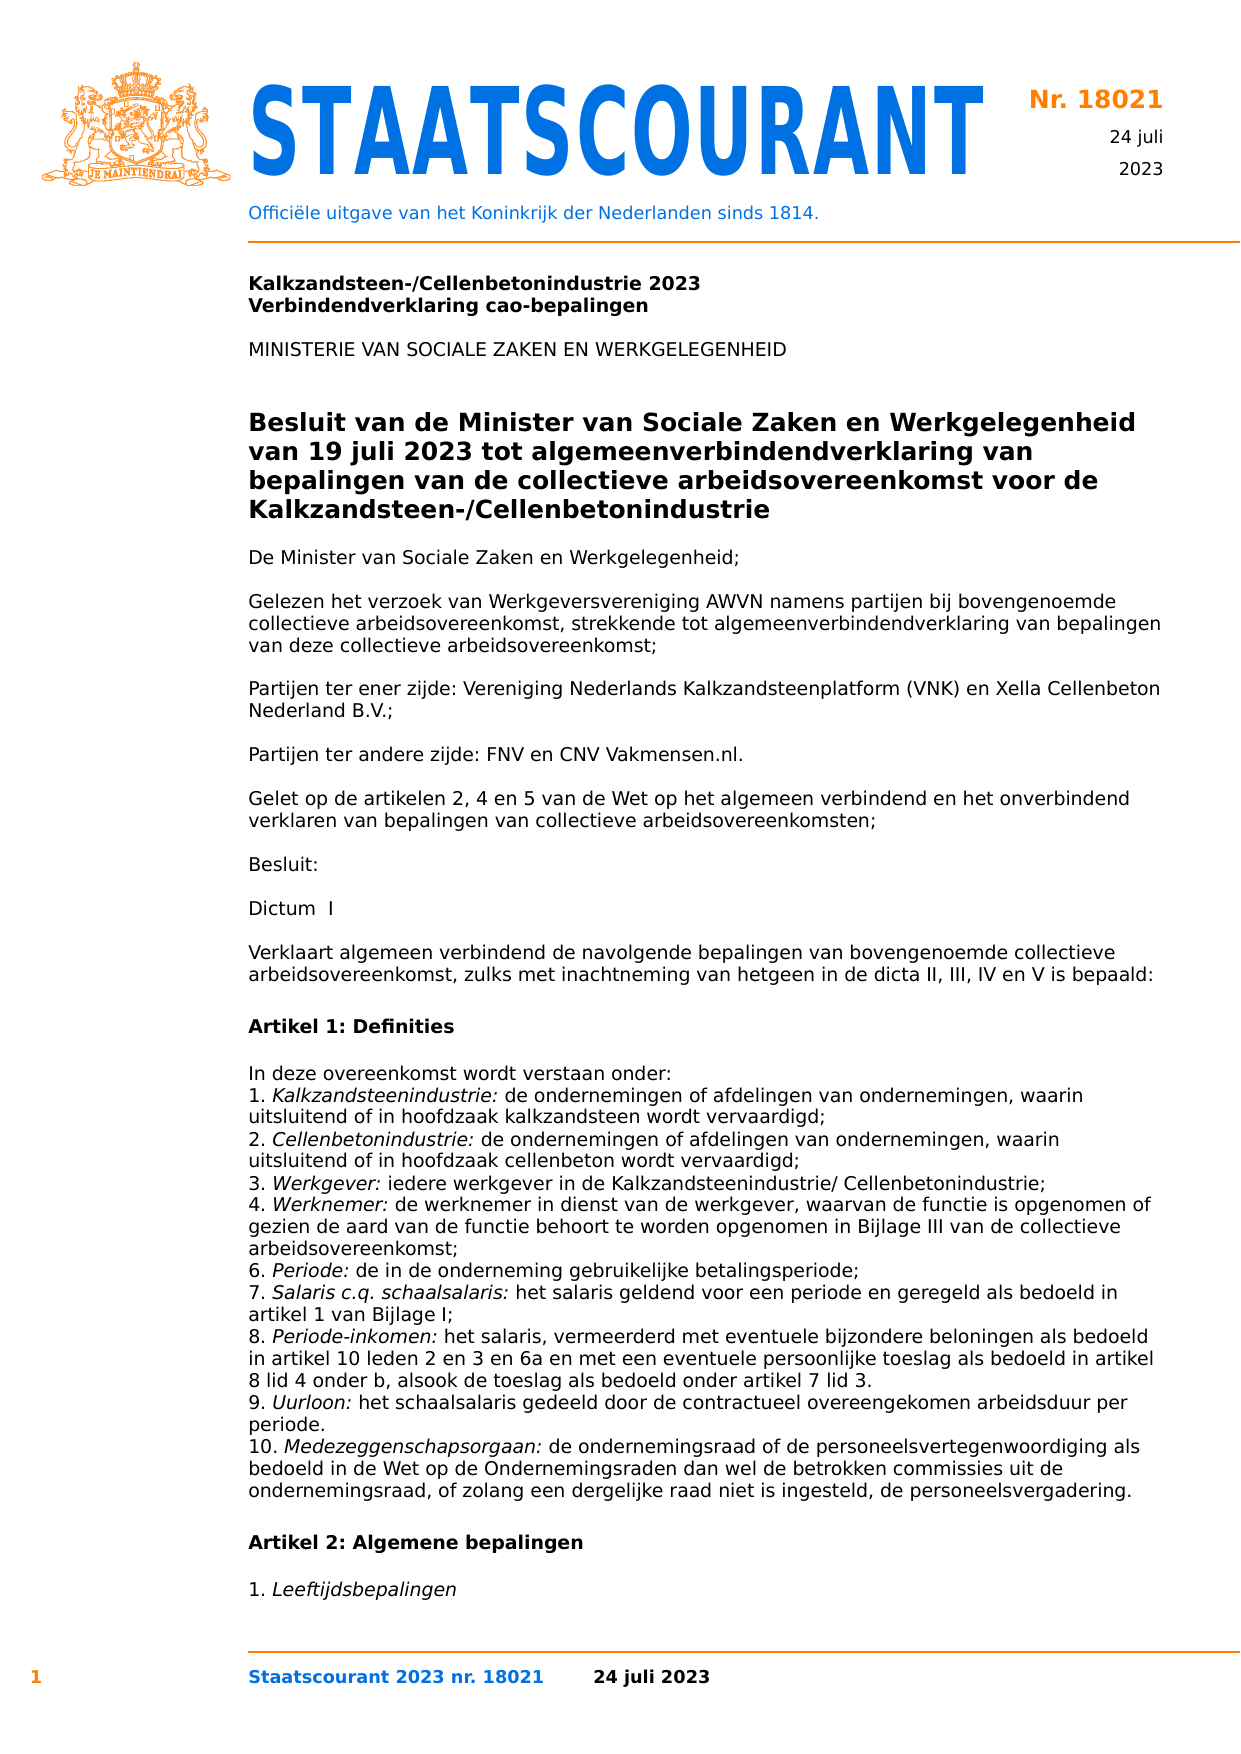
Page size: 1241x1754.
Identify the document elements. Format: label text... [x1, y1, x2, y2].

subtitle Artikel 1: Definities [248, 1016, 1163, 1037]
text 4. Werknemer: de werknemer in dienst van de werkgever, waarvan de functie is opgenomen of gezien de aard van de functie behoort te worden opgenomen in Bijlage III van de collectieve arbeidsovereenkomst; [248, 1194, 1163, 1260]
table_header STAATSCOURANT [248, 62, 998, 203]
text MINISTERIE VAN SOCIALE ZAKEN EN WERKGELEGENHEID [248, 339, 1163, 361]
text Partijen ter ener zijde: Vereniging Nederlands Kalkzandsteenplatform (VNK) en Xella Cellenbeton Nederland B.V.; [248, 678, 1163, 722]
table_header [25, 62, 248, 241]
text 10. Medezeggenschapsorgaan: de ondernemingsraad of de personeelsvertegenwoordiging als bedoeld in de Wet op de Ondernemingsraden dan wel de betrokken commissies uit de ondernemingsraad, of zolang een dergelijke raad niet is ingesteld, de personeelsvergadering. [248, 1436, 1163, 1502]
text 7. Salaris c.q. schaalsalaris: het salaris geldend voor een periode en geregeld als bedoeld in artikel 1 van Bijlage I; [248, 1282, 1163, 1326]
table_header Nr. 18021 [998, 62, 1240, 121]
text 1. Kalkzandsteenindustrie: de ondernemingen of afdelingen van ondernemingen, waarin uitsluitend of in hoofdzaak kalkzandsteen wordt vervaardigd; [248, 1084, 1163, 1128]
text 1. Leeftijdsbepalingen [248, 1579, 1163, 1601]
subtitle Artikel 2: Algemene bepalingen [248, 1532, 1163, 1554]
text Gelezen het verzoek van Werkgeversvereniging AWVN namens partijen bij bovengenoemde collectieve arbeidsovereenkomst, strekkende tot algemeenverbindendverklaring van bepalingen van deze collectieve arbeidsovereenkomst; [248, 591, 1163, 656]
picture [41, 62, 231, 186]
text Kalkzandsteen-/Cellenbetonindustrie 2023 [248, 273, 1163, 295]
text De Minister van Sociale Zaken en Werkgelegenheid; [248, 547, 1163, 569]
text 3. Werkgever: iedere werkgever in de Kalkzandsteenindustrie/ Cellenbetonindustrie; [248, 1172, 1163, 1194]
text Verklaart algemeen verbindend de navolgende bepalingen van bovengenoemde collectieve arbeidsovereenkomst, zulks met inachtneming van hetgeen in de dicta II, III, IV en V is bepaald: [248, 942, 1163, 986]
text In deze overeenkomst wordt verstaan onder: [248, 1062, 1163, 1084]
text Verbindendverklaring cao-bepalingen [248, 295, 1163, 317]
text 6. Periode: de in de onderneming gebruikelijke betalingsperiode; [248, 1260, 1163, 1282]
table_cell Officiële uitgave van het Koninkrijk der Nederlanden sinds 1814. [248, 203, 1240, 241]
text Gelet op de artikelen 2, 4 en 5 van de Wet op het algemeen verbindend en het onverbindend verklaren van bepalingen van collectieve arbeidsovereenkomsten; [248, 788, 1163, 832]
text 9. Uurloon: het schaalsalaris gedeeld door de contractueel overeengekomen arbeidsduur per periode. [248, 1392, 1163, 1436]
text Partijen ter andere zijde: FNV en CNV Vakmensen.nl. [248, 744, 1163, 766]
table_cell 2023 [998, 153, 1240, 203]
subtitle Besluit van de Minister van Sociale Zaken en Werkgelegenheid van 19 juli 2023 tot algemeenverbindendverklaring van bepalingen van de collectieve arbeidsovereenkomst voor de Kalkzandsteen-/Cellenbetonindustrie [248, 408, 1163, 525]
text 2. Cellenbetonindustrie: de ondernemingen of afdelingen van ondernemingen, waarin uitsluitend of in hoofdzaak cellenbeton wordt vervaardigd; [248, 1128, 1163, 1172]
text 8. Periode-inkomen: het salaris, vermeerderd met eventuele bijzondere beloningen als bedoeld in artikel 10 leden 2 en 3 en 6a en met een eventuele persoonlijke toeslag als bedoeld in artikel 8 lid 4 onder b, alsook de toeslag als bedoeld onder artikel 7 lid 3. [248, 1326, 1163, 1392]
table_cell 24 juli [998, 121, 1240, 153]
text Dictum I [248, 898, 1163, 920]
text Besluit: [248, 854, 1163, 876]
